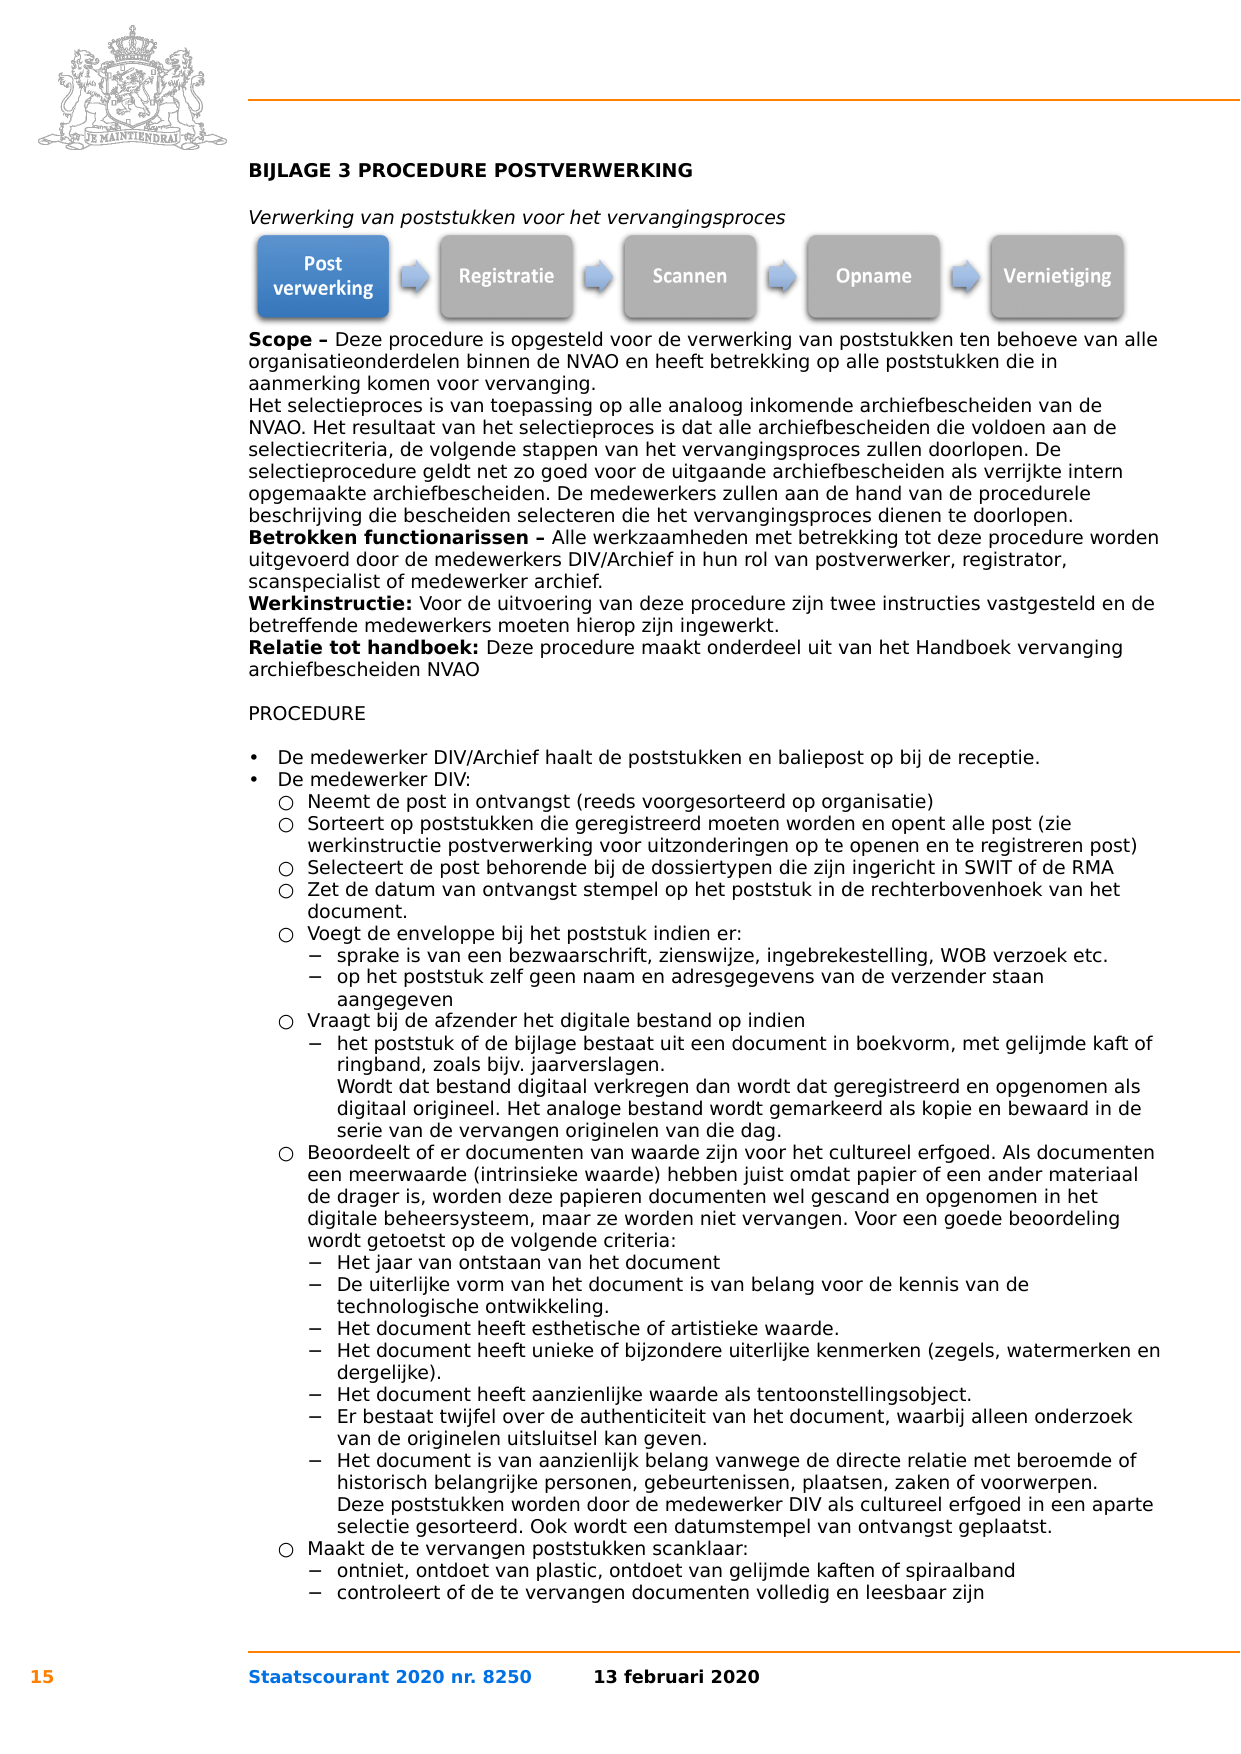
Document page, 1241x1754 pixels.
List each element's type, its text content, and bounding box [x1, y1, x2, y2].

text • De medewerker DIV/Archief haalt de poststukken en baliepost op bij de receptie. [248, 747, 1163, 769]
text Betrokken functionarissen – Alle werkzaamheden met betrekking tot deze procedure worden uitgevoerd door de medewerkers DIV/Archief in hun rol van postverwerker, registrator, scanspecialist of medewerker archief. [248, 527, 1163, 593]
text Werkinstructie: Voor de uitvoering van deze procedure zijn twee instructies vastgesteld en de betreffende medewerkers moeten hierop zijn ingewerkt. [248, 593, 1163, 637]
picture [248, 228, 1134, 330]
text ○ Voegt de enveloppe bij het poststuk indien er: [278, 922, 1163, 944]
text − Het document heeft aanzienlijke waarde als tentoonstellingsobject. [307, 1384, 1163, 1406]
text Wordt dat bestand digitaal verkregen dan wordt dat geregistreerd en opgenomen als digitaal origineel. Het analoge bestand wordt gemarkeerd als kopie en bewaard in de serie van de vervangen originelen van die dag. [337, 1076, 1163, 1142]
text − De uiterlijke vorm van het document is van belang voor de kennis van de technologische ontwikkeling. [307, 1274, 1163, 1318]
text − controleert of de te vervangen documenten volledig en leesbaar zijn [307, 1582, 1163, 1604]
subtitle PROCEDURE [248, 703, 1163, 725]
text − Het document is van aanzienlijk belang vanwege de directe relatie met beroemde of historisch belangrijke personen, gebeurtenissen, plaatsen, zaken of voorwerpen. [307, 1450, 1163, 1494]
text Relatie tot handboek: Deze procedure maakt onderdeel uit van het Handboek vervanging archiefbescheiden NVAO [248, 637, 1163, 681]
text − ontniet, ontdoet van plastic, ontdoet van gelijmde kaften of spiraalband [307, 1560, 1163, 1582]
picture [38, 25, 227, 150]
text − Het document heeft esthetische of artistieke waarde. [307, 1318, 1163, 1340]
text − Er bestaat twijfel over de authenticiteit van het document, waarbij alleen onderzoek van de originelen uitsluitsel kan geven. [307, 1406, 1163, 1450]
text − op het poststuk zelf geen naam en adresgegevens van de verzender staan aangegeven [307, 966, 1163, 1010]
text • De medewerker DIV: [248, 769, 1163, 791]
text ○ Vraagt bij de afzender het digitale bestand op indien [278, 1010, 1163, 1032]
text ○ Maakt de te vervangen poststukken scanklaar: [278, 1538, 1163, 1560]
text − het poststuk of de bijlage bestaat uit een document in boekvorm, met gelijmde kaft of ringband, zoals bijv. jaarverslagen. [307, 1032, 1163, 1076]
text ○ Beoordeelt of er documenten van waarde zijn voor het cultureel erfgoed. Als documenten een meerwaarde (intrinsieke waarde) hebben juist omdat papier of een ander materiaal de drager is, worden deze papieren documenten wel gescand en opgenomen in het digitale beheersysteem, maar ze worden niet vervangen. Voor een goede beoordeling wordt getoetst op de volgende criteria: [278, 1142, 1163, 1252]
text ○ Selecteert de post behorende bij de dossiertypen die zijn ingericht in SWIT of de RMA [278, 857, 1163, 878]
text Scope – Deze procedure is opgesteld voor de verwerking van poststukken ten behoeve van alle organisatieonderdelen binnen de NVAO en heeft betrekking op alle poststukken die in aanmerking komen voor vervanging. [248, 329, 1163, 395]
subtitle BIJLAGE 3 PROCEDURE POSTVERWERKING [248, 160, 1163, 182]
text ○ Zet de datum van ontvangst stempel op het poststuk in de rechterbovenhoek van het document. [278, 878, 1163, 922]
text ○ Neemt de post in ontvangst (reeds voorgesorteerd op organisatie) [278, 791, 1163, 813]
text − Het jaar van ontstaan van het document [307, 1252, 1163, 1274]
text Het selectieproces is van toepassing op alle analoog inkomende archiefbescheiden van de NVAO. Het resultaat van het selectieproces is dat alle archiefbescheiden die voldoen aan de selectiecriteria, de volgende stappen van het vervangingsproces zullen doorlopen. De selectieprocedure geldt net zo goed voor de uitgaande archiefbescheiden als verrijkte intern opgemaakte archiefbescheiden. De medewerkers zullen aan de hand van de procedurele beschrijving die bescheiden selecteren die het vervangingsproces dienen te doorlopen. [248, 395, 1163, 527]
text Deze poststukken worden door de medewerker DIV als cultureel erfgoed in een aparte selectie gesorteerd. Ook wordt een datumstempel van ontvangst geplaatst. [337, 1494, 1163, 1538]
text ○ Sorteert op poststukken die geregistreerd moeten worden en opent alle post (zie werkinstructie postverwerking voor uitzonderingen op te openen en te registreren post) [278, 813, 1163, 857]
text − sprake is van een bezwaarschrift, zienswijze, ingebrekestelling, WOB verzoek etc. [307, 944, 1163, 966]
text − Het document heeft unieke of bijzondere uiterlijke kenmerken (zegels, watermerken en dergelijke). [307, 1340, 1163, 1384]
text Verwerking van poststukken voor het vervangingsproces [248, 207, 1163, 228]
